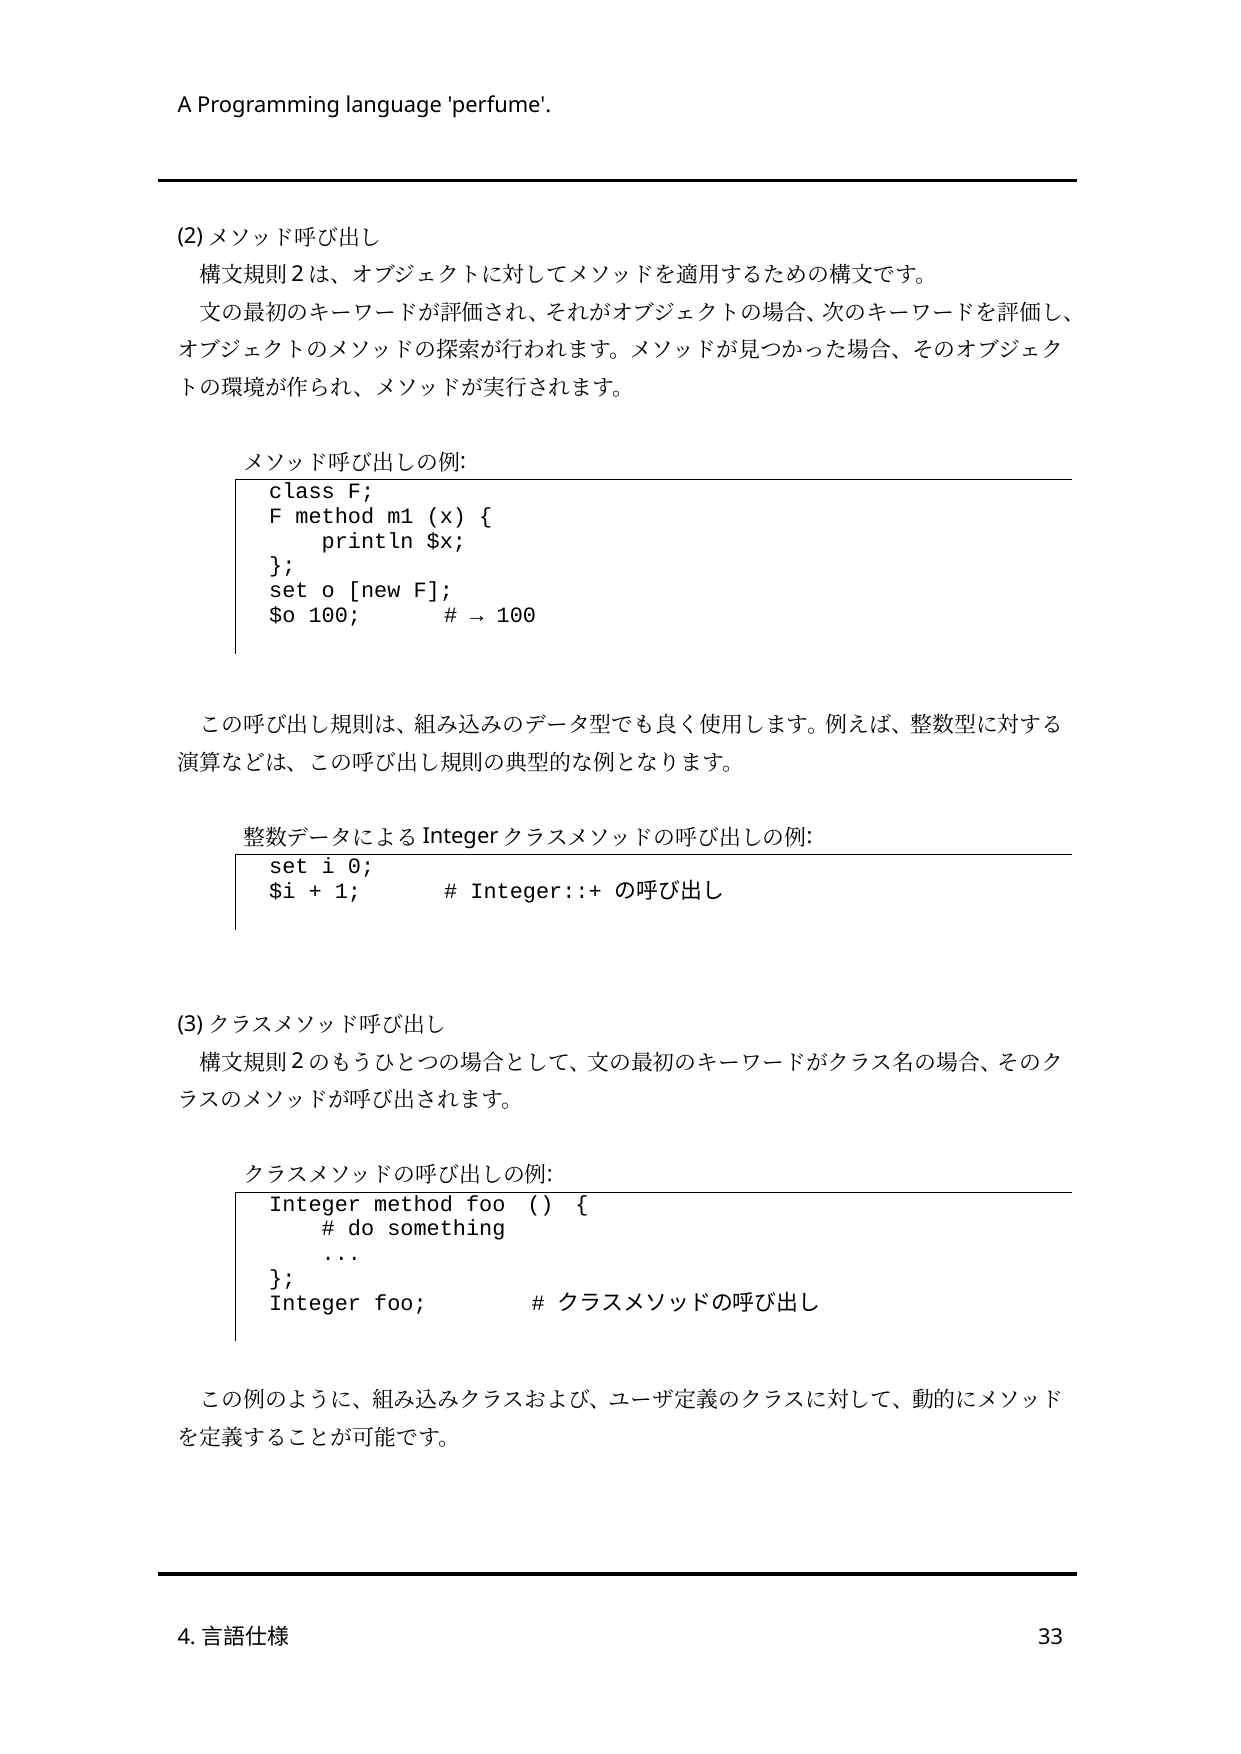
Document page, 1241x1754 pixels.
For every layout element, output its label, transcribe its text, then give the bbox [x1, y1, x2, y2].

text 構文規則2のもうひとつの場合として、文の最初のキーワードがクラス名の場合、そのクラスのメソッドが呼び出されます。 [177, 1042, 1063, 1117]
text 構文規則2は、オブジェクトに対してメソッドを適用するための構文です。 [177, 254, 1063, 292]
text この例のように、組み込みクラスおよび、ユーザ定義のクラスに対して、動的にメソッドを定義することが可能です。 [177, 1379, 1063, 1454]
text この呼び出し規則は、組み込みのデータ型でも良く使用します。例えば、整数型に対する演算などは、この呼び出し規則の典型的な例となります。 [177, 704, 1063, 779]
text クラスメソッドの呼び出しの例: [243, 1154, 1063, 1192]
text 文の最初のキーワードが評価され、それがオブジェクトの場合、次のキーワードを評価し、オブジェクトのメソッドの探索が行われます。メソッドが見つかった場合、そのオブジェクトの環境が作られ、メソッドが実行されます。 [177, 292, 1063, 404]
text (2) メソッド呼び出し [177, 217, 1063, 254]
table_header Integer method foo () { # do something ... }; Integer foo; # クラスメソッドの呼び出し [236, 1193, 1072, 1341]
text 整数データによるIntegerクラスメソッドの呼び出しの例: [243, 817, 1063, 854]
text メソッド呼び出しの例: [243, 442, 1063, 479]
text (3) クラスメソッド呼び出し [177, 1004, 1063, 1042]
table_header set i 0; $i + 1; # Integer::+ の呼び出し [236, 855, 1072, 929]
table_header class F; F method m1 (x) { println $x; }; set o [new F]; $o 100; # → 100 [236, 480, 1072, 654]
